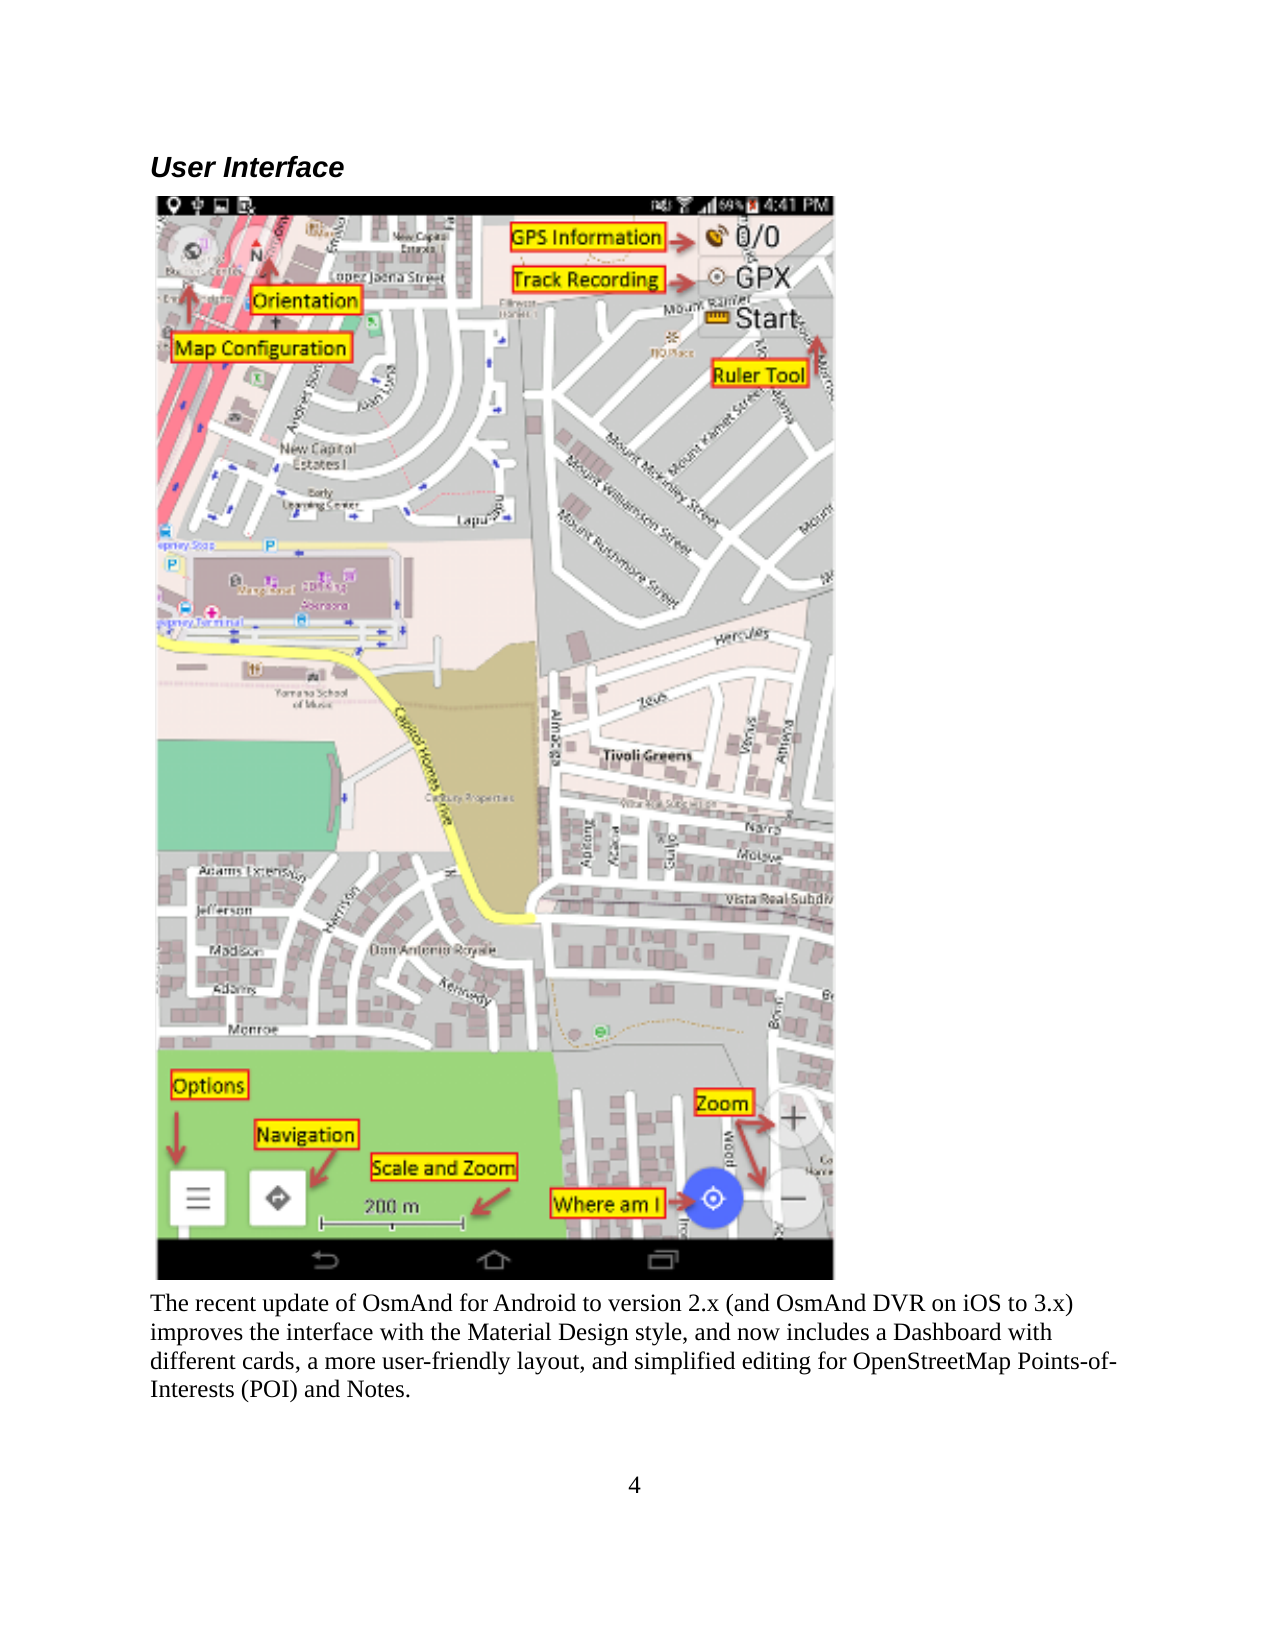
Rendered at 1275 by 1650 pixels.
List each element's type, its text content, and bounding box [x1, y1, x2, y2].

text The recent update of OsmAnd for Android to version 2.x (and OsmAnd DVR on iOS to 3.x) improves the interface with the Material Design style, and now includes a Dashboard with different cards, a more user-friendly layout, and simplified editing for OpenStreetMap Points-of-Interests (POI) and Notes. [150, 1288, 1125, 1403]
subtitle User Interface [150, 150, 1125, 183]
picture [150, 196, 844, 1280]
